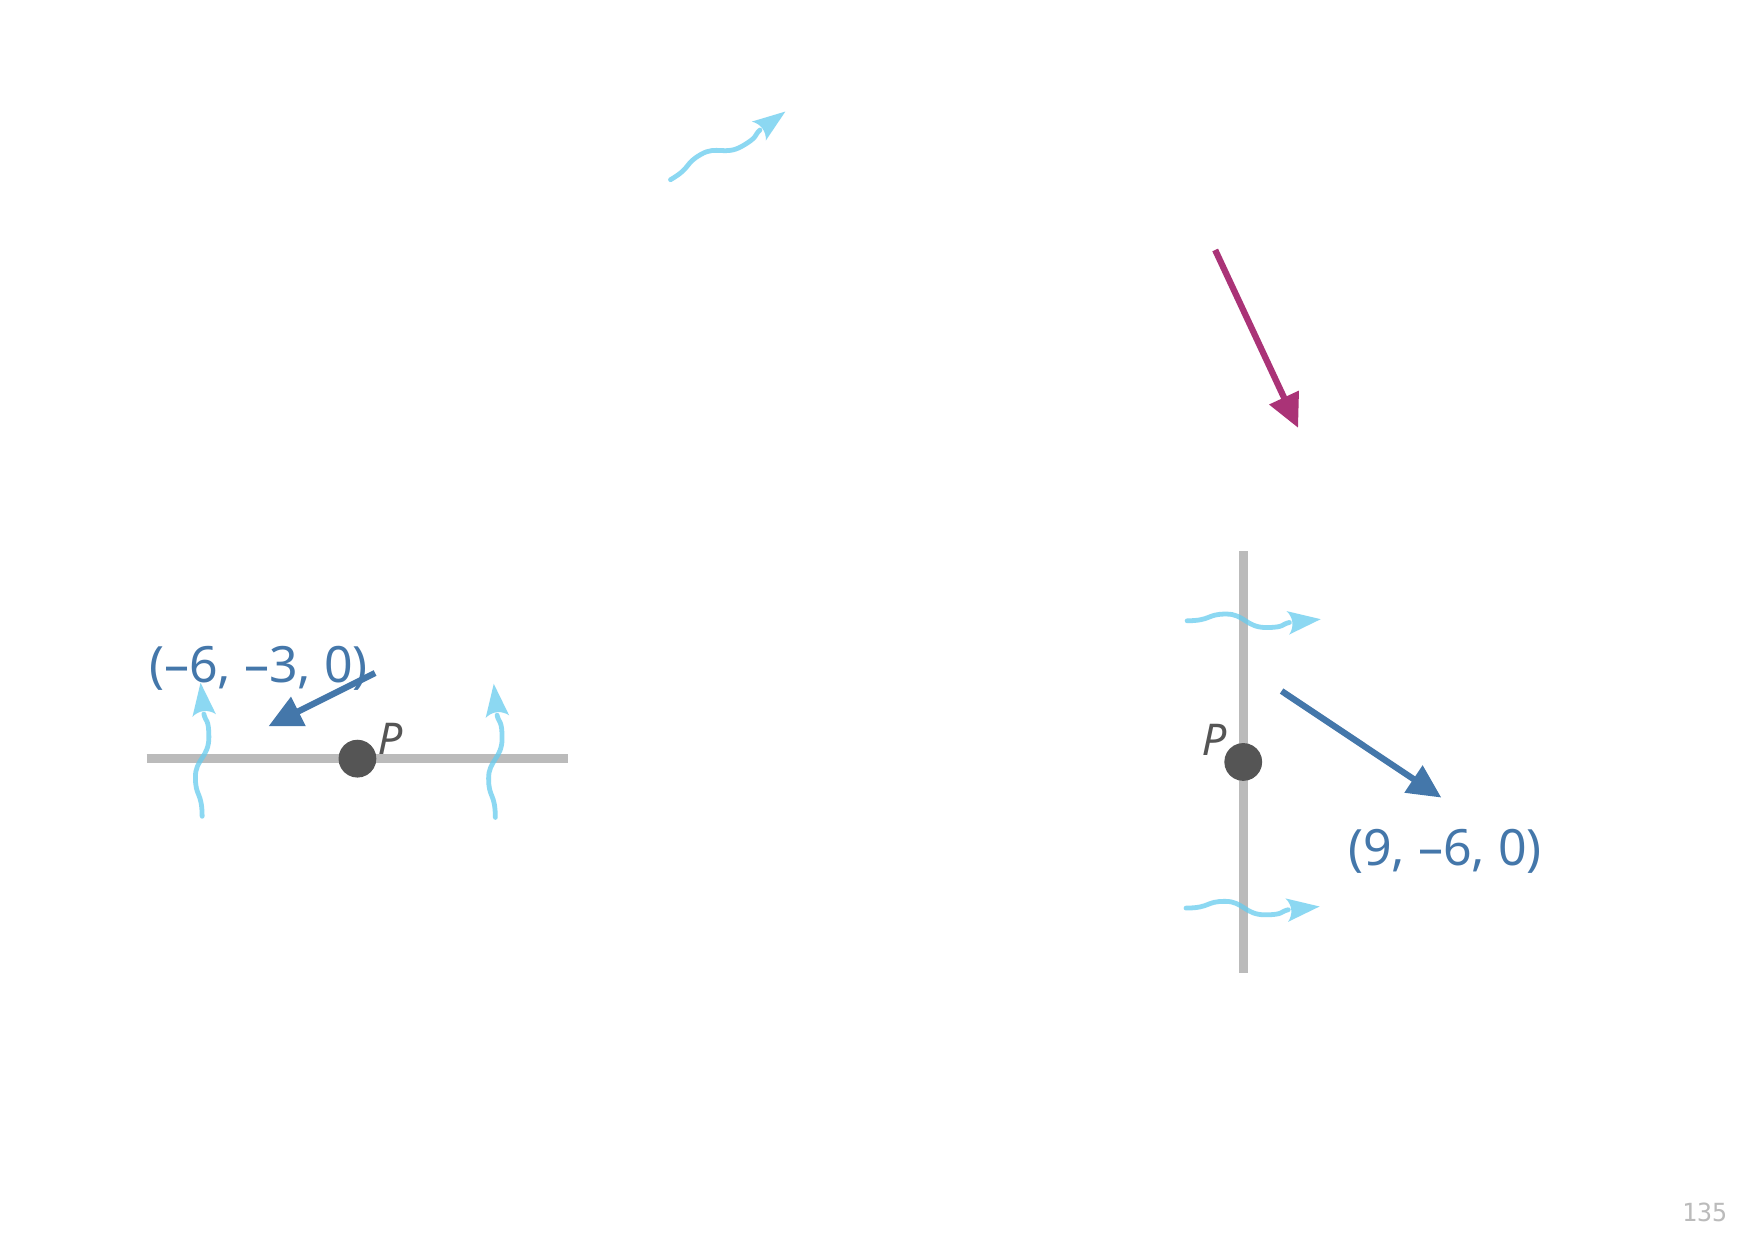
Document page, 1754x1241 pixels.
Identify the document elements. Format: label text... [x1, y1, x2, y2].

text_box (–6, –3, 0) [134, 621, 373, 687]
text_box P [362, 700, 420, 759]
text_box [1224, 743, 1263, 781]
text_box [338, 739, 377, 778]
text_box (9, –6, 0) [1333, 804, 1547, 870]
text_box P [1186, 701, 1244, 760]
